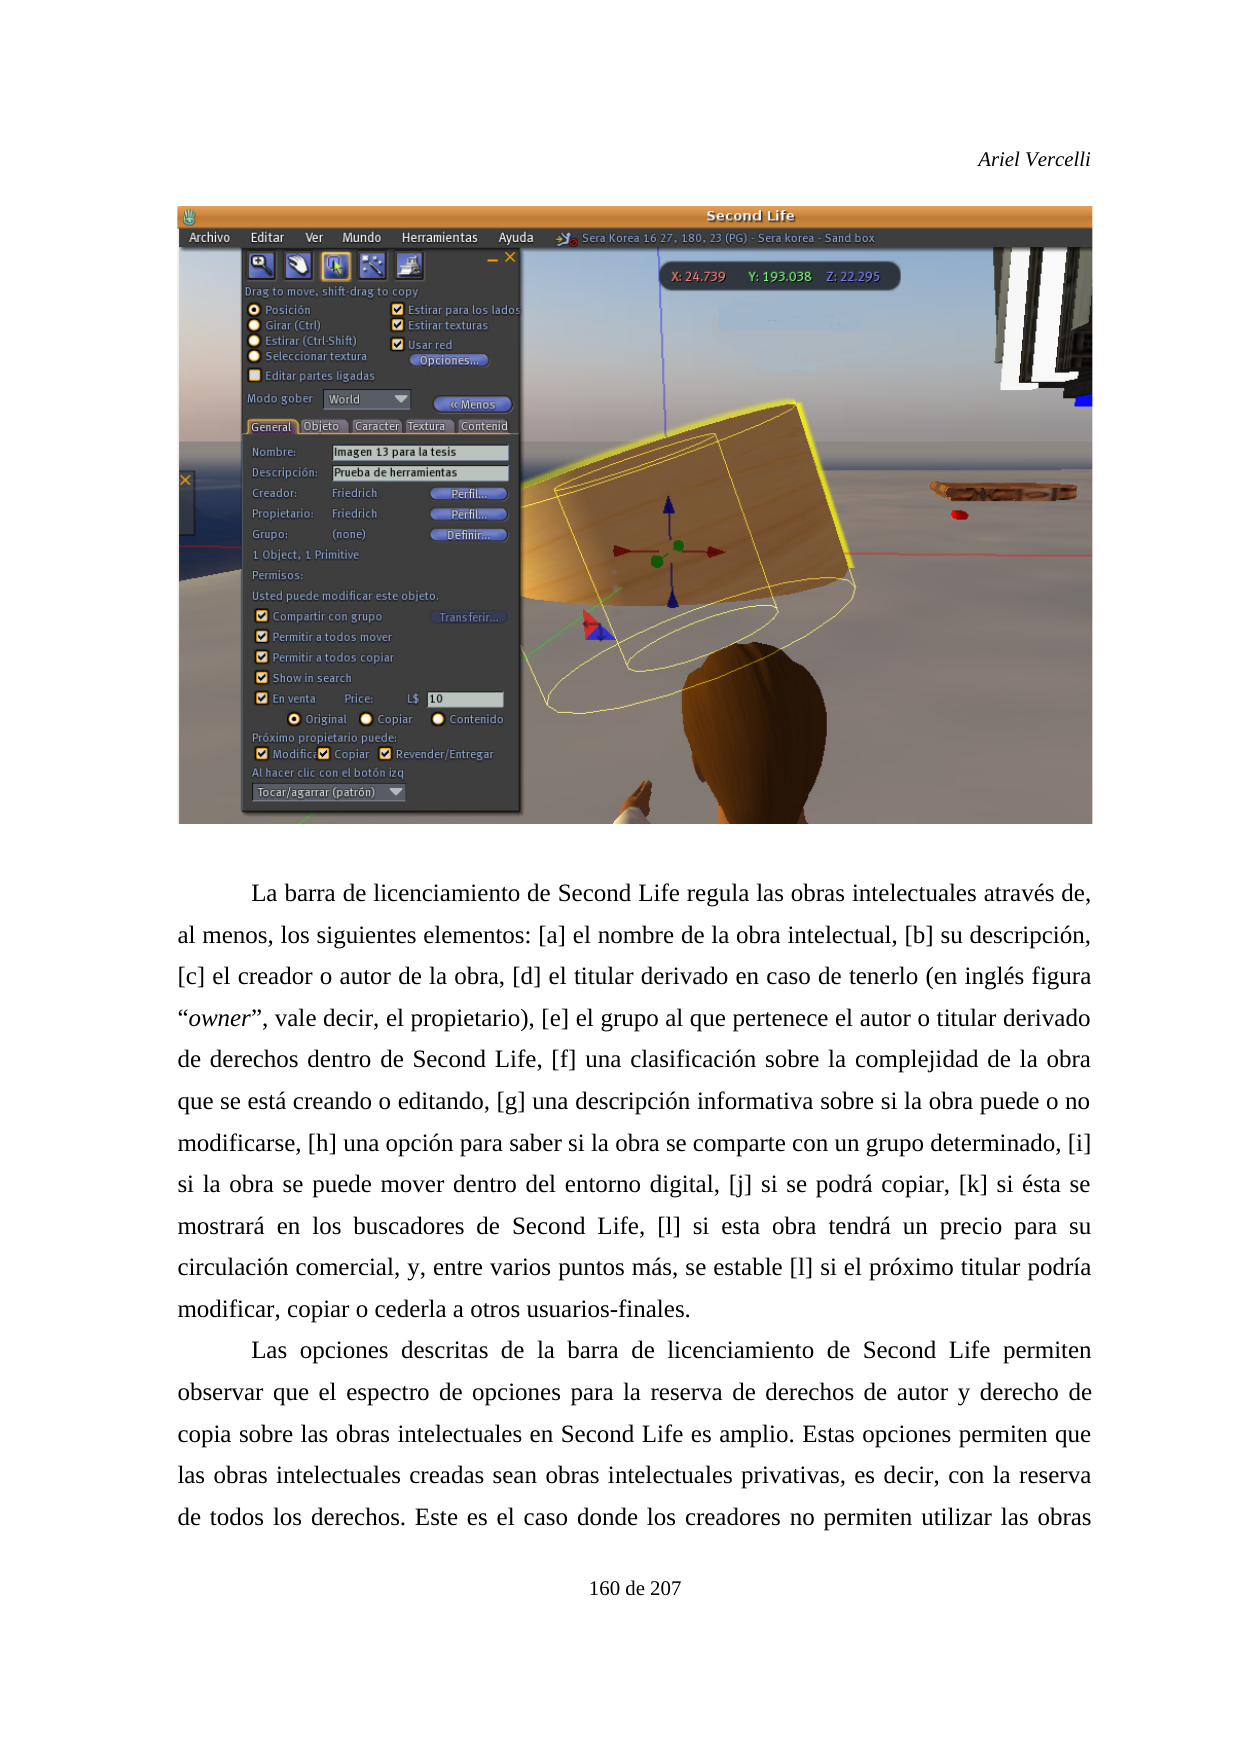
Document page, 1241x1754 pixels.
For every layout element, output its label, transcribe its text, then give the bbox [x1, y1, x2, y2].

text Las opciones descritas de la barra de licenciamiento de Second Life permiten observar que el espectro de opciones para la reserva de derechos de autor y derecho de copia sobre las obras intelectuales en Second Life es amplio. Estas opciones permiten que las obras intelectuales creadas sean obras intelectuales privativas, es decir, con la reserva de todos los derechos. Este es el caso donde los creadores no permiten utilizar las obras [177, 1337, 1093, 1531]
text La barra de licenciamiento de Second Life regula las obras intelectuales através de, al menos, los siguientes elementos: [a] el nombre de la obra intelectual, [b] su descripción, [c] el creador o autor de la obra, [d] el titular derivado en caso de tenerlo (en inglés figura “owner”, vale decir, el propietario), [e] el grupo al que pertenece el autor o titular derivado de derechos dentro de Second Life, [f] una clasificación sobre la complejidad de la obra que se está creando o editando, [g] una descripción informativa sobre si la obra puede o no modificarse, [h] una opción para saber si la obra se comparte con un grupo determinado, [i] si la obra se puede mover dentro del entorno digital, [j] si se podrá copiar, [k] si ésta se mostrará en los buscadores de Second Life, [l] si esta obra tendrá un precio para su circulación comercial, y, entre varios puntos más, se estable [l] si el próximo titular podría modificar, copiar o cederla a otros usuarios-finales. [177, 879, 1093, 1323]
picture [177, 206, 1093, 824]
